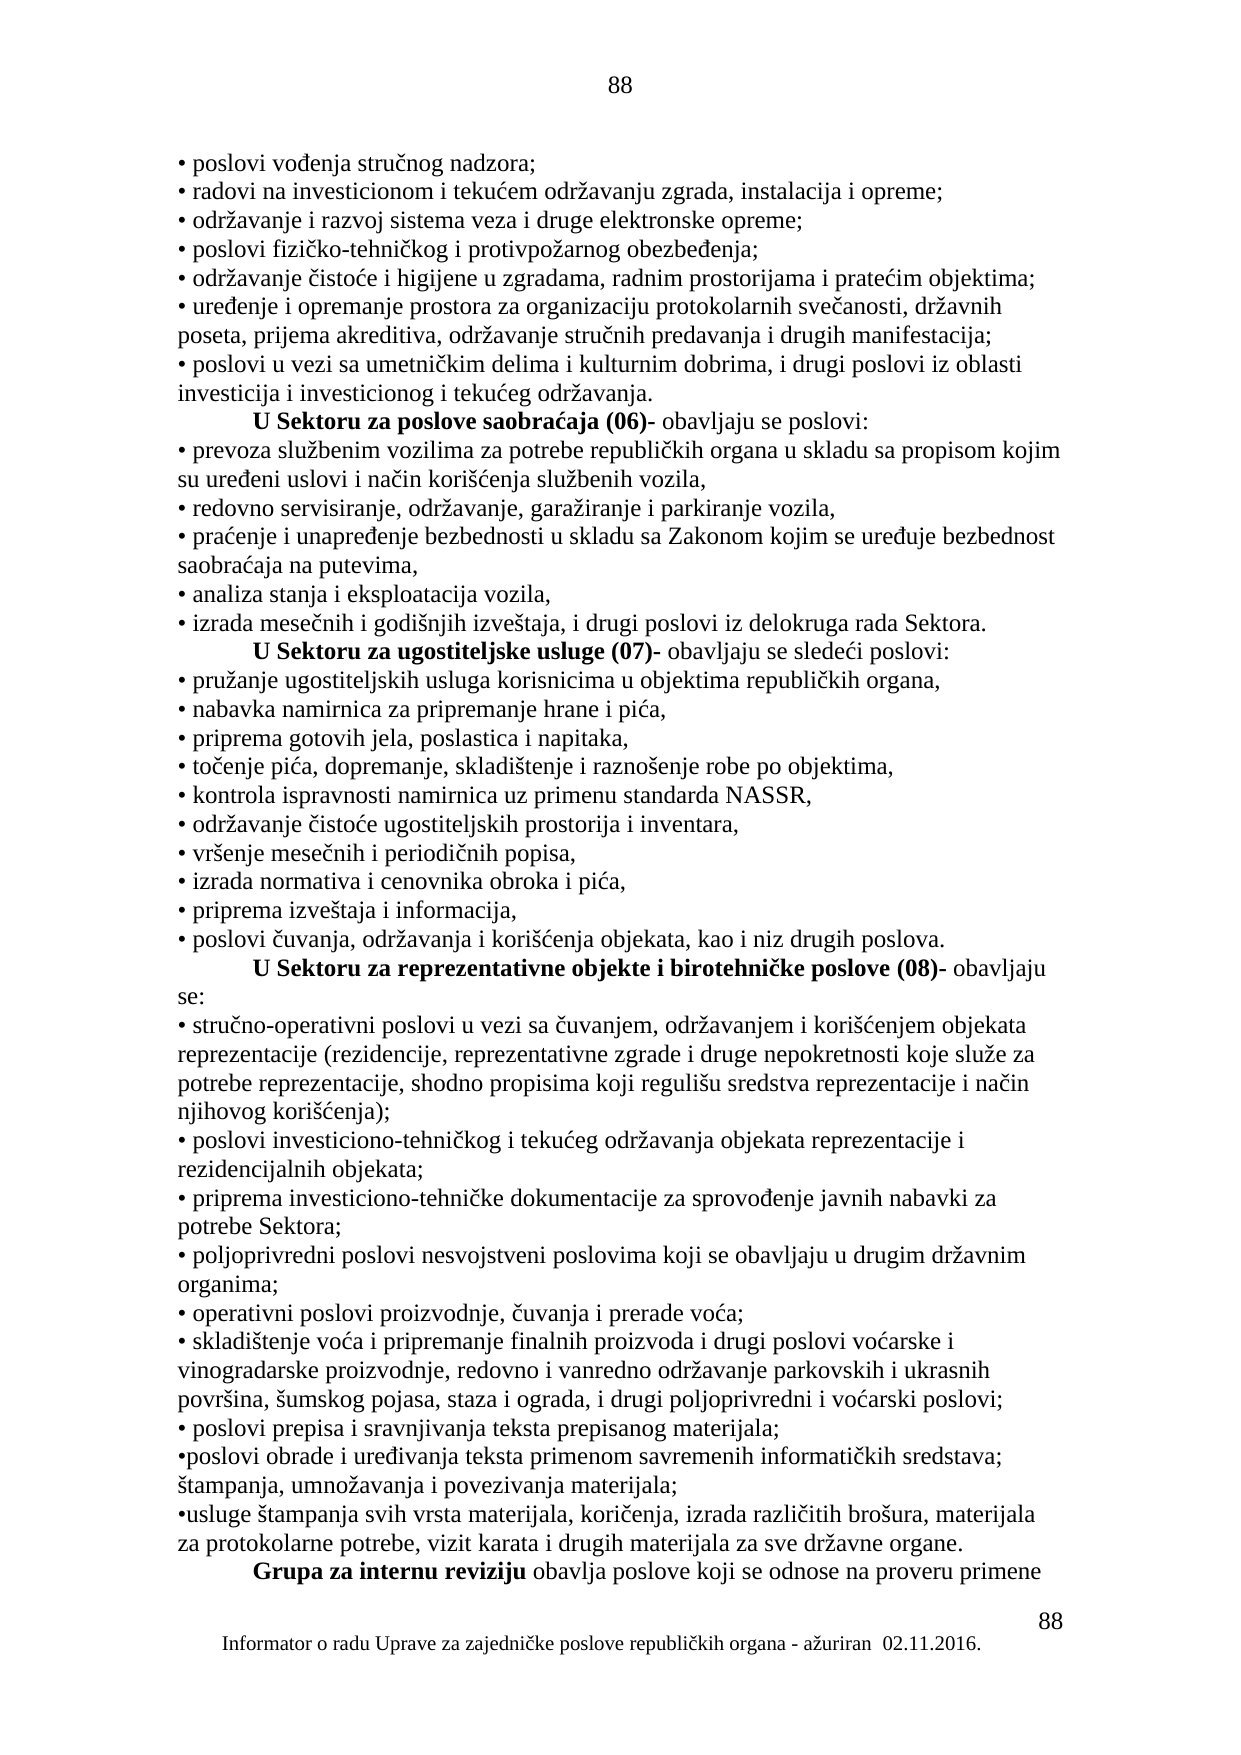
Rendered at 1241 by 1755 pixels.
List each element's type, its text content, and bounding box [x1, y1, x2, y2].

text • poslovi vođenja stručnog nadzora; • radovi na investicionom i tekućem održavanju zgrada, instalacija i opreme; • održavanje i razvoj sistema veza i druge elektronske opreme; • poslovi fizičko-tehničkog i protivpožarnog obezbeđenja; • održavanje čistoće i higijene u zgradama, radnim prostorijama i pratećim objektima; • uređenje i opremanje prostora za organizaciju protokolarnih svečanosti, državnih poseta, prijema akreditiva, održavanje stručnih predavanja i drugih manifestacija; • poslovi u vezi sa umetničkim delima i kulturnim dobrima, i drugi poslovi iz oblasti investicija i investicionog i tekućeg održavanja. U Sektoru za poslove saobraćaja (06)- obavlјaju se poslovi: • prevoza službenim vozilima za potrebe republičkih organa u skladu sa propisom kojim su uređeni uslovi i način korišćenja službenih vozila, • redovno servisiranje, održavanje, garažiranje i parkiranje vozila, • praćenje i unapređenje bezbednosti u skladu sa Zakonom kojim se uređuje bezbednost saobraćaja na putevima, • analiza stanja i eksploatacija vozila, • izrada mesečnih i godišnjih izveštaja, i drugi poslovi iz delokruga rada Sektora. U Sektoru za ugostitelјske usluge (07)- obavlјaju se sledeći poslovi: • pružanje ugostitelјskih usluga korisnicima u objektima republičkih organa, • nabavka namirnica za pripremanje hrane i pića, • priprema gotovih jela, poslastica i napitaka, • točenje pića, dopremanje, skladištenje i raznošenje robe po objektima, • kontrola ispravnosti namirnica uz primenu standarda NASSR, • održavanje čistoće ugostitelјskih prostorija i inventara, • vršenje mesečnih i periodičnih popisa, • izrada normativa i cenovnika obroka i pića, • priprema izveštaja i informacija, • poslovi čuvanja, održavanja i korišćenja objekata, kao i niz drugih poslova. U Sektoru za reprezentativne objekte i birotehničke poslove (08)- obavlјaju se: • stručno-operativni poslovi u vezi sa čuvanjem, održavanjem i korišćenjem objekata reprezentacije (rezidencije, reprezentativne zgrade i druge nepokretnosti koje služe za potrebe reprezentacije, shodno propisima koji regulišu sredstva reprezentacije i način njihovog korišćenja); • poslovi investiciono-tehničkog i tekućeg održavanja objekata reprezentacije i rezidencijalnih objekata; • priprema investiciono-tehničke dokumentacije za sprovođenje javnih nabavki za potrebe Sektora; • polјoprivredni poslovi nesvojstveni poslovima koji se obavlјaju u drugim državnim organima; • operativni poslovi proizvodnje, čuvanja i prerade voća; • skladištenje voća i pripremanje finalnih proizvoda i drugi poslovi voćarske i vinogradarske proizvodnje, redovno i vanredno održavanje parkovskih i ukrasnih površina, šumskog pojasa, staza i ograda, i drugi polјoprivredni i voćarski poslovi; • poslovi prepisa i sravnjivanja teksta prepisanog materijala; •poslovi obrade i uređivanja teksta primenom savremenih informatičkih sredstava; štampanja, umnožavanja i povezivanja materijala; •usluge štampanja svih vrsta materijala, koričenja, izrada različitih brošura, materijala za protokolarne potrebe, vizit karata i drugih materijala za sve državne organe. Grupa za internu reviziju obavlјa poslove koji se odnose na proveru primene [162, 148, 1063, 1585]
